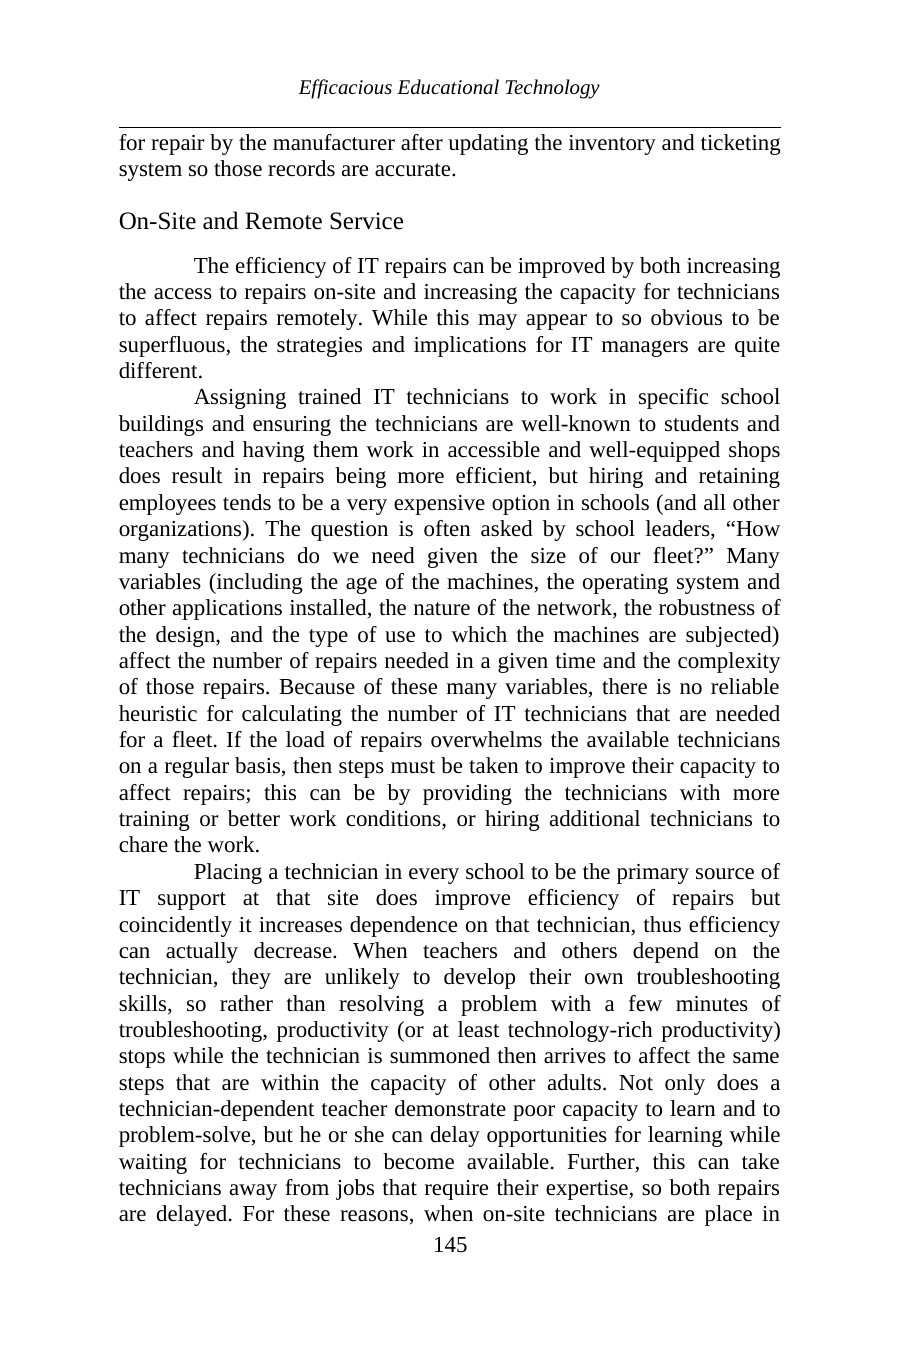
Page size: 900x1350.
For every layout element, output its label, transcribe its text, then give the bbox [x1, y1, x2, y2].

subtitle On-Site and Remote Service [118, 206, 781, 235]
text for repair by the manufacturer after updating the inventory and ticketing system so those records are accurate. [118, 128, 781, 181]
text Placing a technician in every school to be the primary source of IT support at that site does improve efficiency of repairs but coincidently it increases dependence on that technician, thus efficiency can actually decrease. When teachers and others depend on the technician, they are unlikely to develop their own troubleshooting skills, so rather than resolving a problem with a few minutes of troubleshooting, productivity (or at least technology-rich productivity) stops while the technician is summoned then arrives to affect the same steps that are within the capacity of other adults. Not only does a technician-dependent teacher demonstrate poor capacity to learn and to problem-solve, but he or she can delay opportunities for learning while waiting for technicians to become available. Further, this can take technicians away from jobs that require their expertise, so both repairs are delayed. For these reasons, when on-site technicians are place in [118, 858, 781, 1227]
text The efficiency of IT repairs can be improved by both increasing the access to repairs on-site and increasing the capacity for technicians to affect repairs remotely. While this may appear to so obvious to be superfluous, the strategies and implications for IT managers are quite different. [118, 252, 781, 383]
text Assigning trained IT technicians to work in specific school buildings and ensuring the technicians are well-known to students and teachers and having them work in accessible and well-equipped shops does result in repairs being more efficient, but hiring and retaining employees tends to be a very expensive option in schools (and all other organizations). The question is often asked by school leaders, “How many technicians do we need given the size of our fleet?” Many variables (including the age of the machines, the operating system and other applications installed, the nature of the network, the robustness of the design, and the type of use to which the machines are subjected) affect the number of repairs needed in a given time and the complexity of those repairs. Because of these many variables, there is no reliable heuristic for calculating the number of IT technicians that are needed for a fleet. If the load of repairs overwhelms the available technicians on a regular basis, then steps must be taken to improve their capacity to affect repairs; this can be by providing the technicians with more training or better work conditions, or hiring additional technicians to chare the work. [118, 383, 781, 858]
